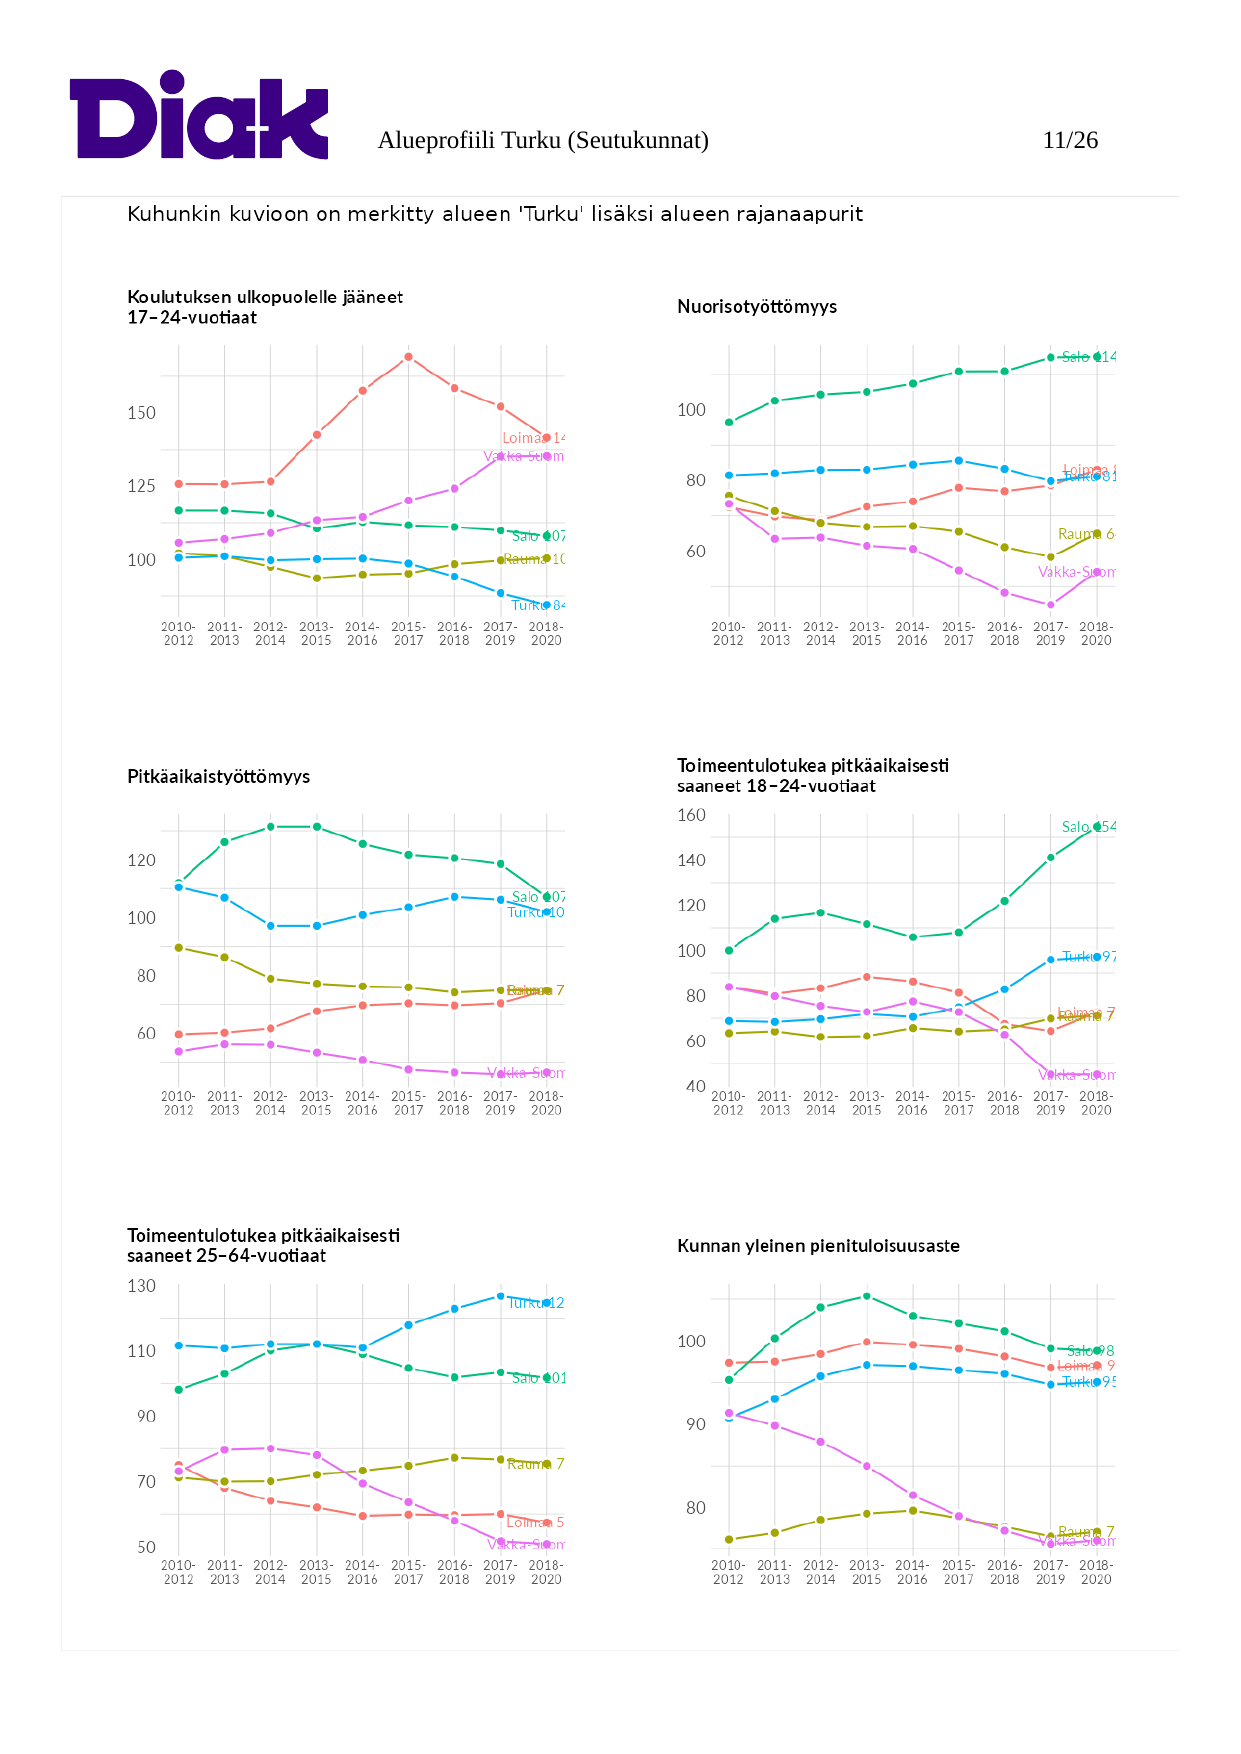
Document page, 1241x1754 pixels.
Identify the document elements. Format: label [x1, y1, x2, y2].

picture [61, 196, 1179, 1651]
